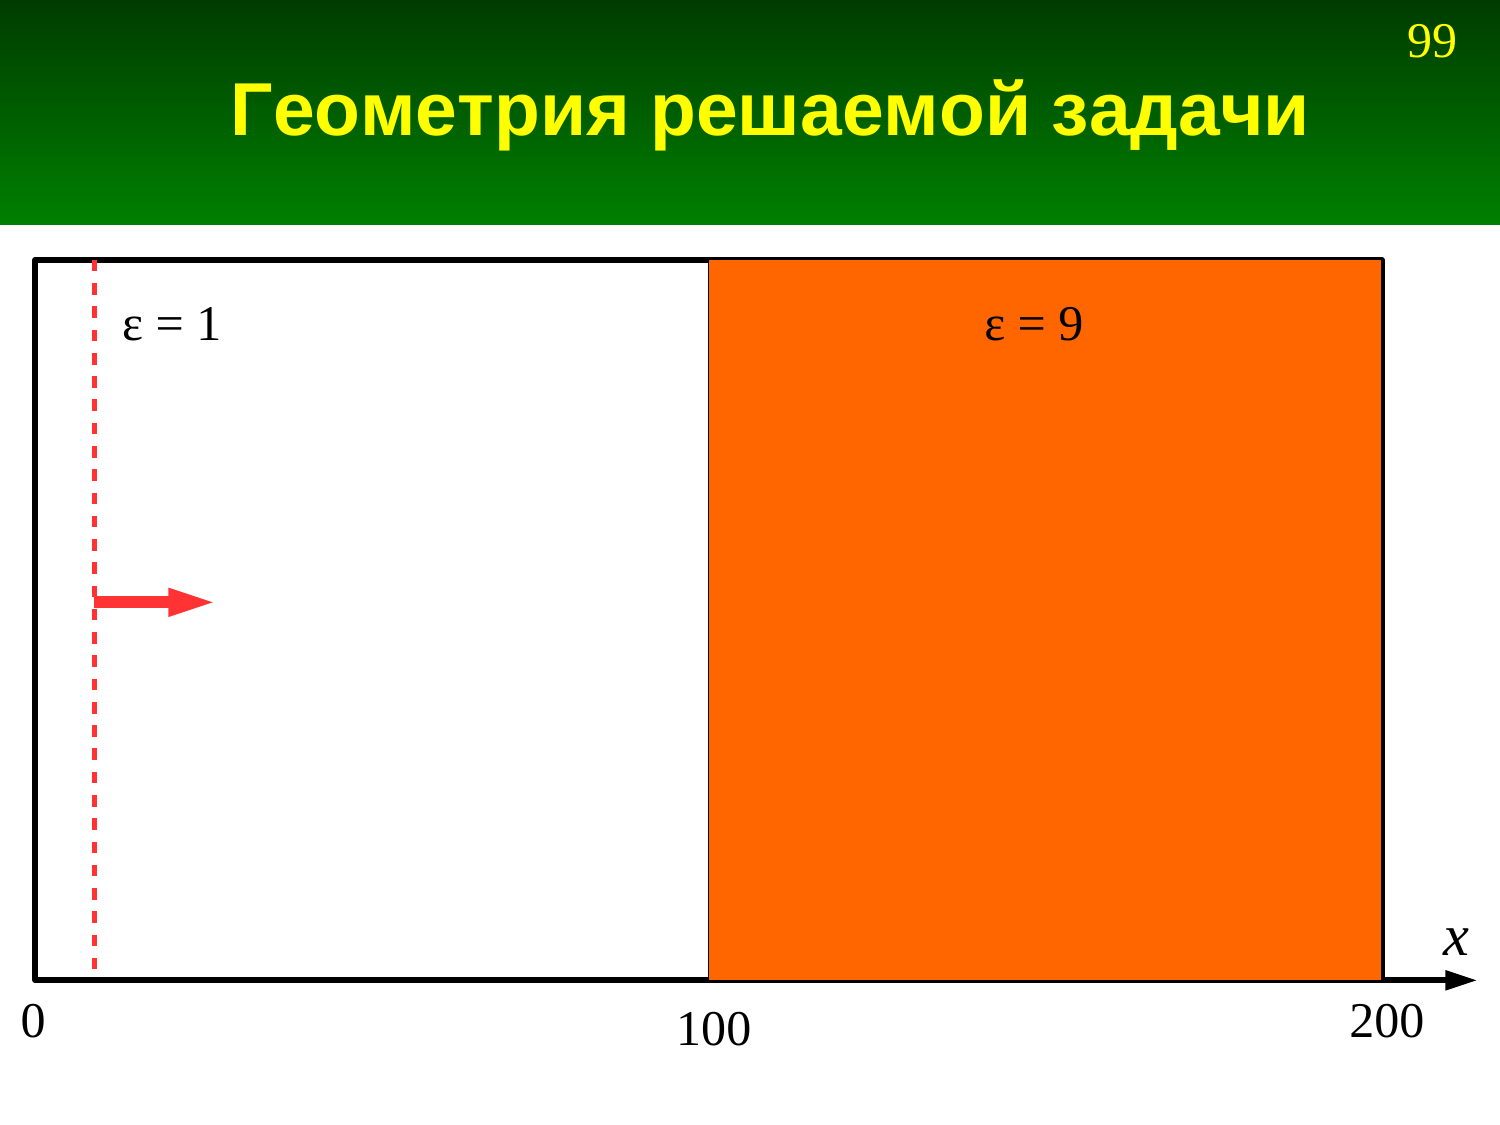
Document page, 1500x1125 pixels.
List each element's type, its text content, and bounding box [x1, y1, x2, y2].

text_box 100 [661, 988, 767, 1063]
text_box ε = 1 [107, 283, 237, 359]
text_box x [1429, 889, 1485, 975]
text_box 200 [1334, 980, 1440, 1056]
text_box 0 [5, 980, 61, 1056]
text_box ε = 9 [969, 283, 1099, 359]
title Геометрия решаемой задачи [100, 7, 1441, 204]
text_box [708, 259, 1382, 981]
